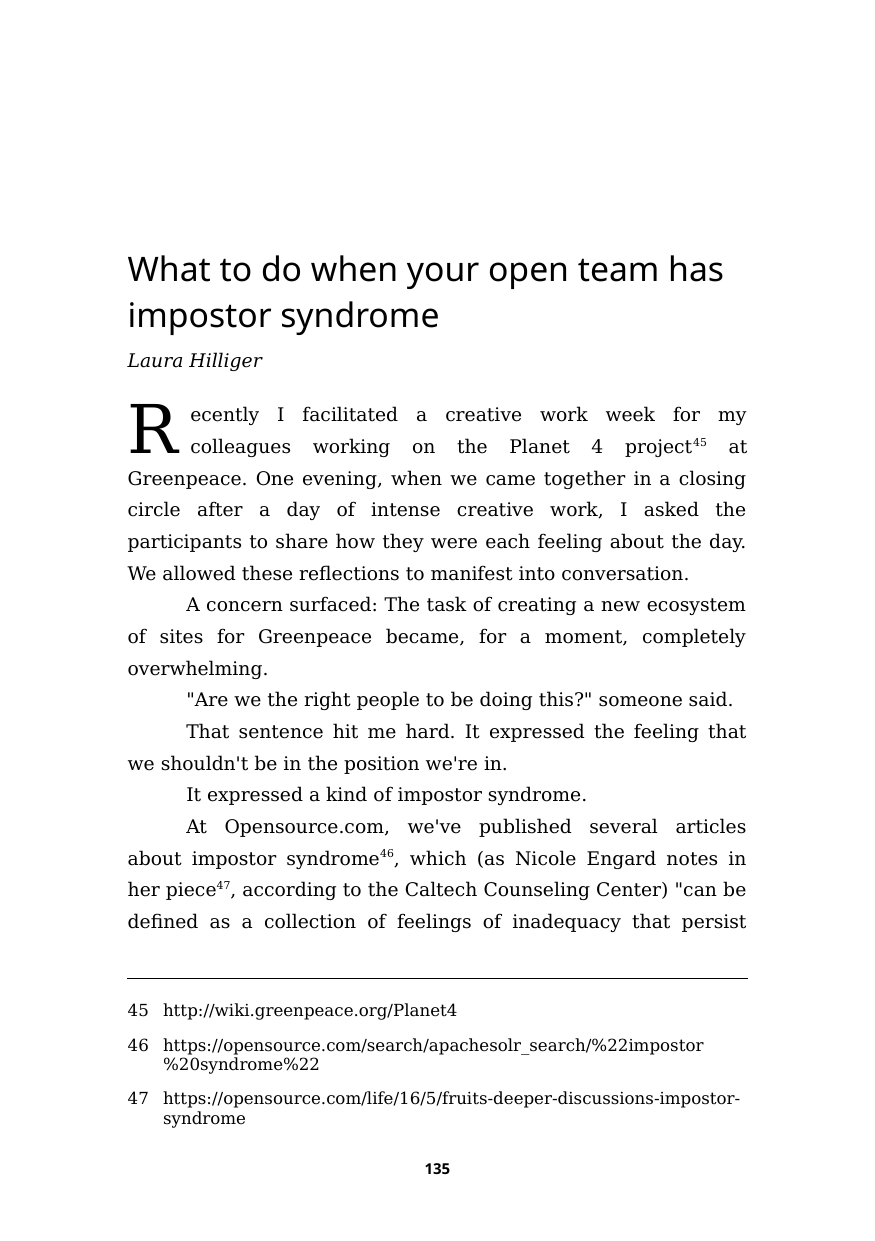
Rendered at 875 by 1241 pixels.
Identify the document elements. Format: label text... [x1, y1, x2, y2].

text http://wiki.greenpeace.org/Planet4 [127, 1001, 747, 1021]
text https://opensource.com/search/apachesolr_search/%22impostor%20syndrome%22 [127, 1036, 747, 1074]
text https://opensource.com/life/16/5/fruits-deeper-discussions-impostor-syndrome [127, 1089, 747, 1128]
text Laura Hilliger [127, 350, 747, 372]
text A concern surfaced: The task of creating a new ecosystem of sites for Greenpeace became, for a moment, completely overwhelming. [127, 594, 747, 679]
subtitle What to do when your open team has impostor syndrome [127, 246, 747, 338]
text "Are we the right people to be doing this?" someone said. [127, 689, 747, 711]
text That sentence hit me hard. It expressed the feeling that we shouldn't be in the position we're in. [127, 721, 747, 774]
text Recently I facilitated a creative work week for my colleagues working on the Planet 4 project at Greenpeace. One evening, when we came together in a closing circle after a day of intense creative work, I asked the participants to share how they were each feeling about the day. We allowed these reflections to manifest into conversation. [127, 404, 747, 584]
text At Opensource.com, we've published several articles about impostor syndrome, which (as Nicole Engard notes in her piece, according to the Caltech Counseling Center) "can be defined as a collection of feelings of inadequacy that persist [127, 816, 747, 933]
text It expressed a kind of impostor syndrome. [127, 784, 747, 806]
